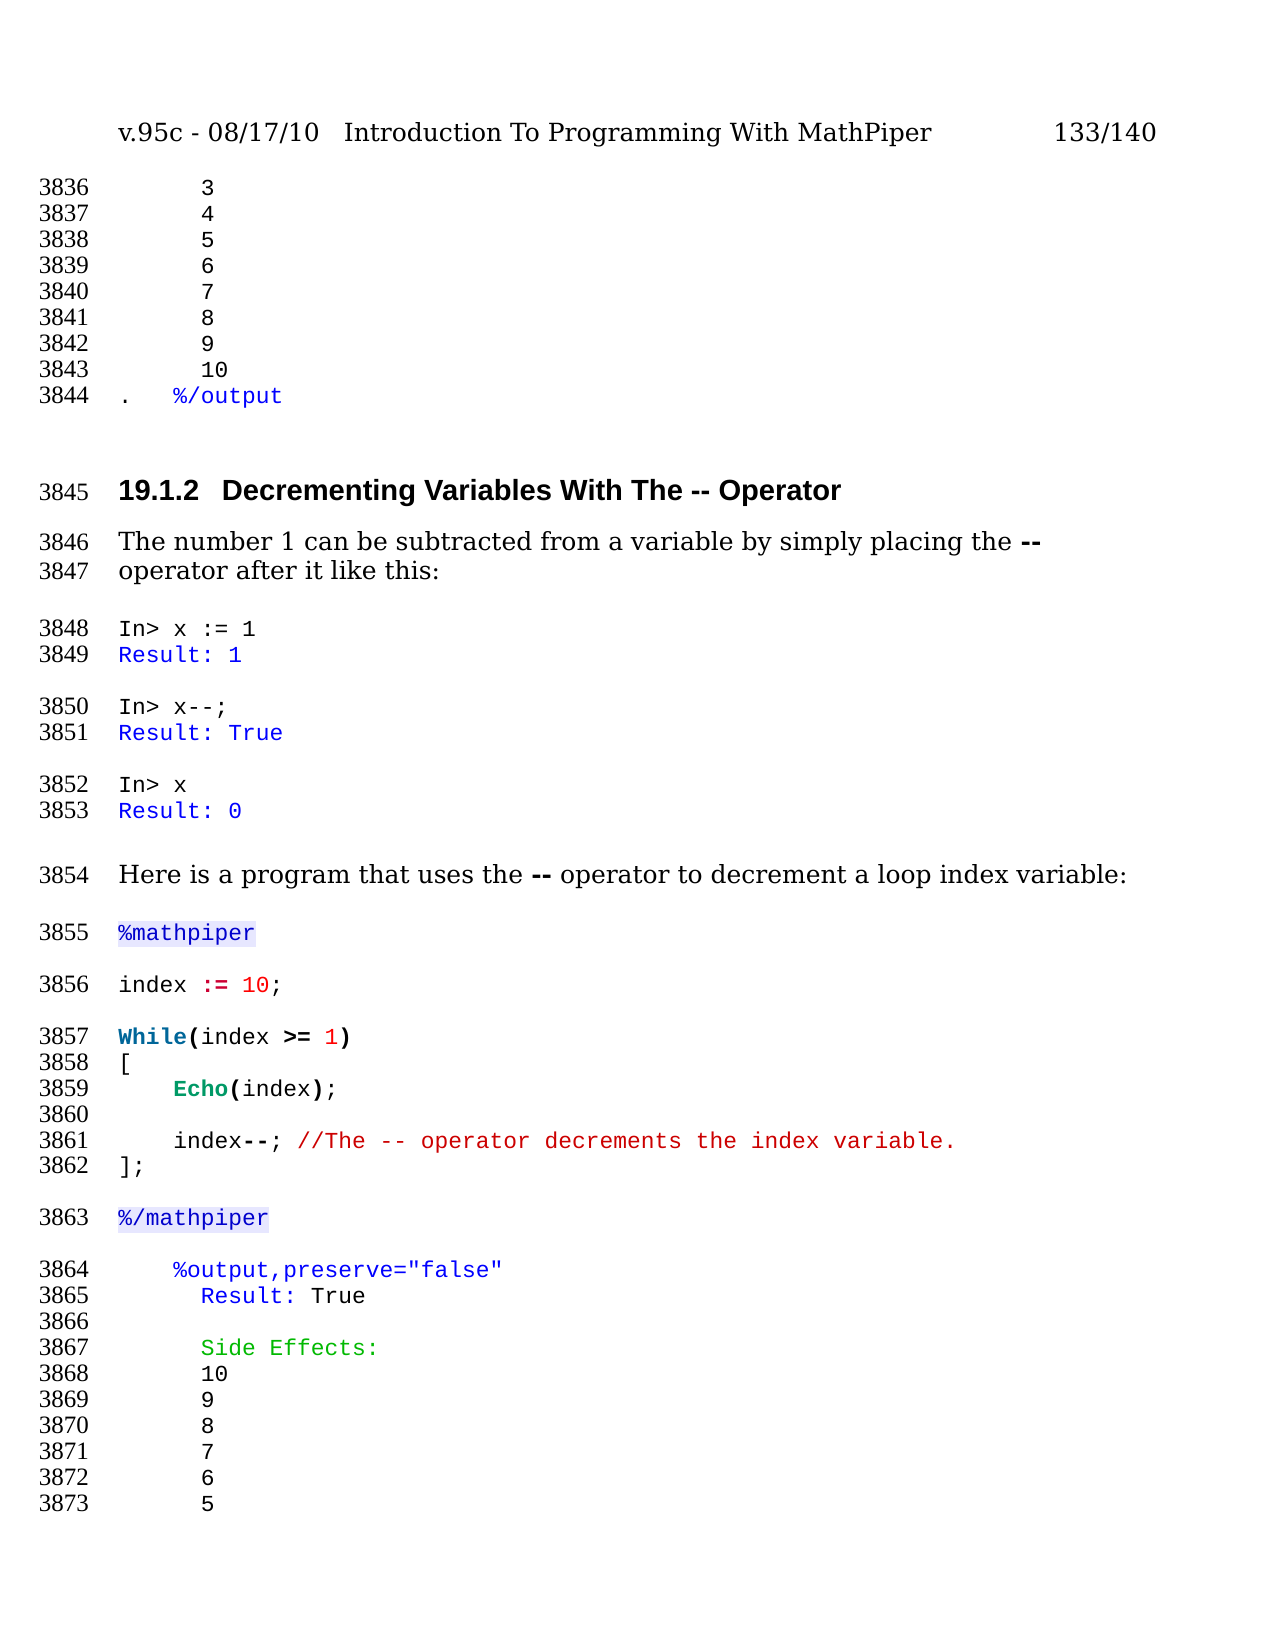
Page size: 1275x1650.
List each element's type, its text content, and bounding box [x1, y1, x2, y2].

text 8 [118, 1414, 1157, 1440]
text 3 [118, 177, 1157, 203]
text 10 [118, 358, 1157, 384]
text index--; //The -- operator decrements the index variable. [118, 1129, 1157, 1155]
text In> x [118, 773, 1157, 799]
text %/mathpiper [118, 1207, 1157, 1233]
text Here is a program that uses the -- operator to decrement a loop index variable: [118, 860, 1157, 889]
text 10 [118, 1362, 1157, 1388]
text %mathpiper [118, 921, 1157, 947]
text . %/output [118, 384, 1157, 410]
subtitle Decrementing Variables With The -- Operator [118, 473, 1157, 506]
text 6 [118, 1466, 1157, 1492]
text In> x := 1 [118, 618, 1157, 644]
text 8 [118, 306, 1157, 332]
text 5 [118, 1492, 1157, 1518]
text index := 10; [118, 973, 1157, 999]
text 6 [118, 254, 1157, 281]
text Result: 0 [118, 799, 1157, 825]
text ]; [118, 1155, 1157, 1181]
text 4 [118, 203, 1157, 229]
text Result: True [118, 1284, 1157, 1311]
text Side Effects: [118, 1336, 1157, 1362]
text 9 [118, 1388, 1157, 1414]
text Echo(index); [118, 1077, 1157, 1103]
text 5 [118, 229, 1157, 254]
text %output,preserve="false" [118, 1259, 1157, 1284]
text 7 [118, 281, 1157, 306]
text Result: True [118, 721, 1157, 747]
text The number 1 can be subtracted from a variable by simply placing the -- operator after it like this: [118, 527, 1157, 586]
text 7 [118, 1440, 1157, 1466]
text Result: 1 [118, 644, 1157, 669]
text 9 [118, 332, 1157, 358]
text While(index >= 1) [118, 1025, 1157, 1051]
text In> x--; [118, 696, 1157, 721]
text [ [118, 1051, 1157, 1077]
